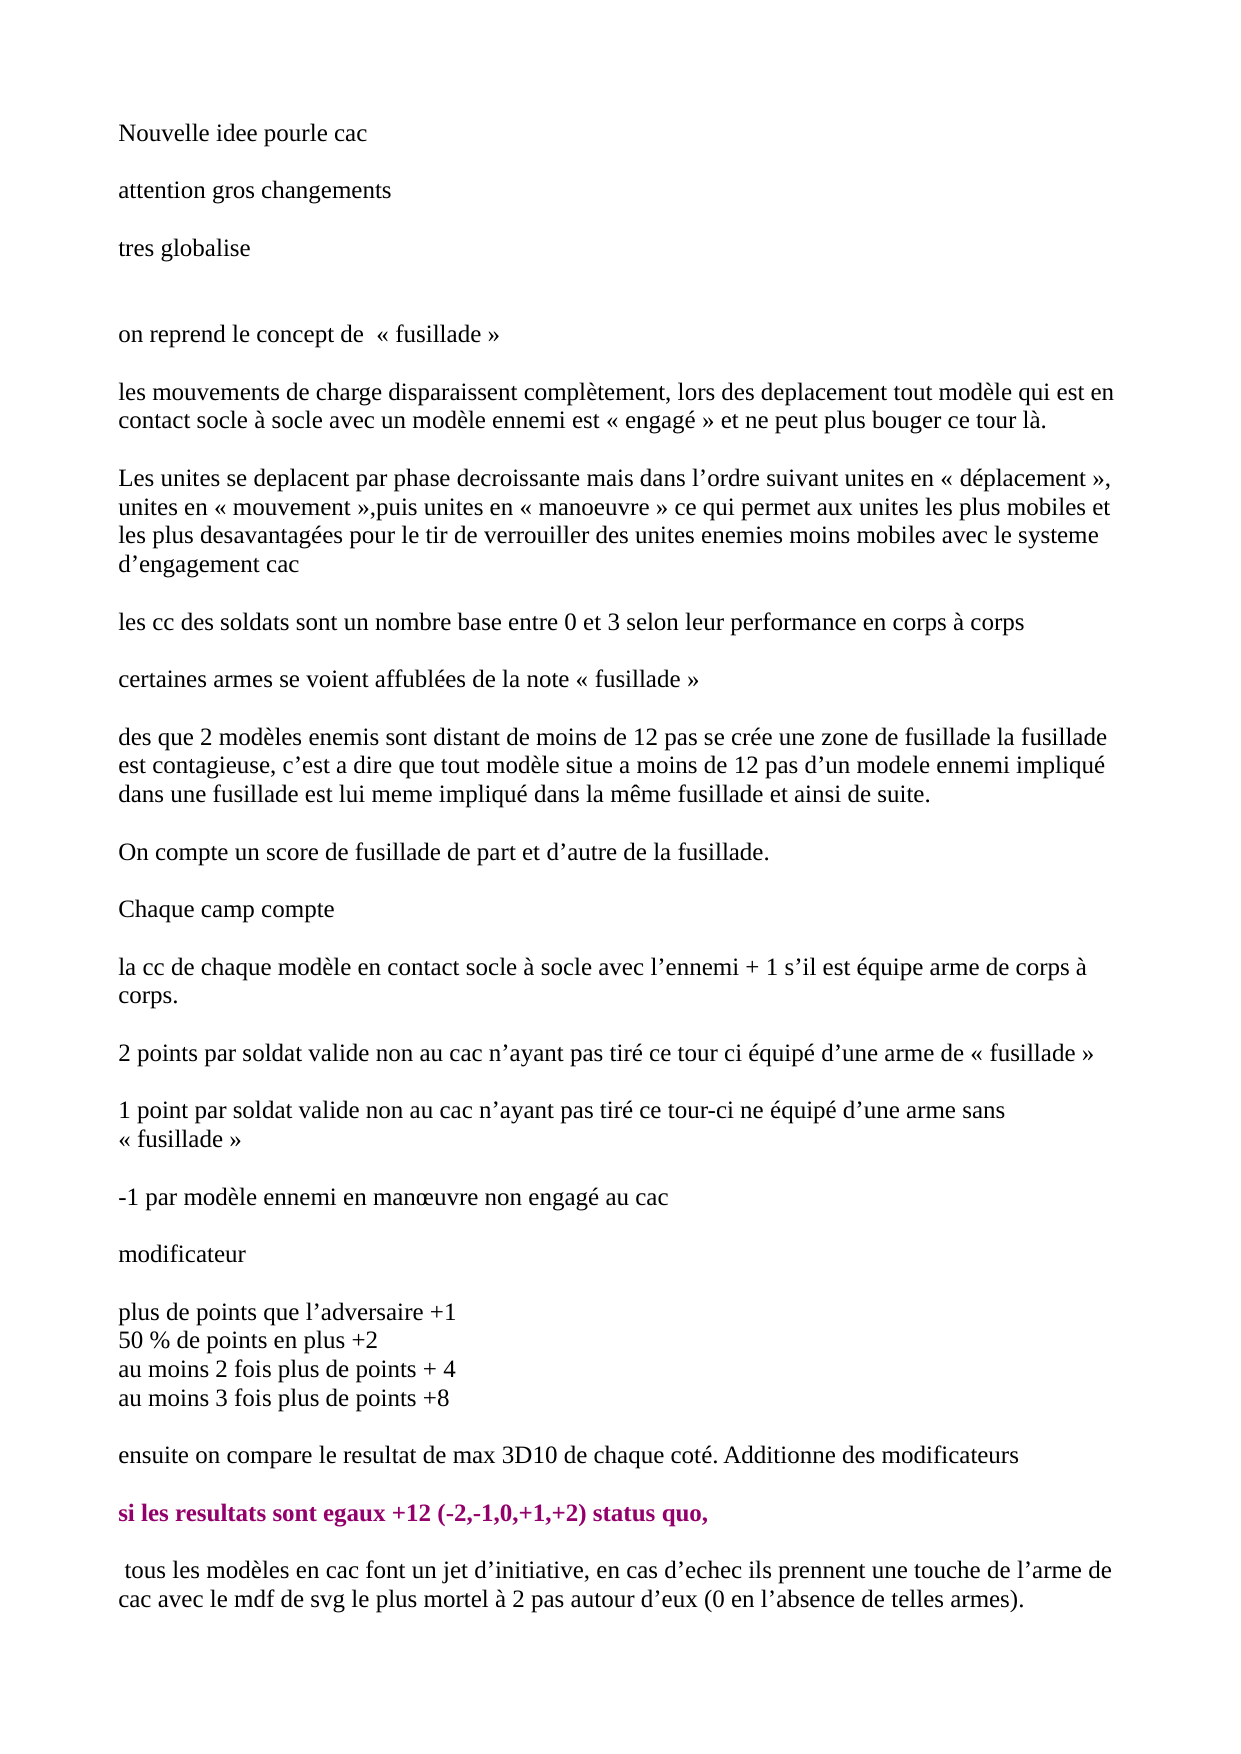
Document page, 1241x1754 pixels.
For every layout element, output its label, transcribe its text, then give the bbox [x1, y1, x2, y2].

text certaines armes se voient affublées de la note « fusillade » [118, 664, 1122, 693]
text 2 points par soldat valide non au cac n’ayant pas tiré ce tour ci équipé d’une arme de « fusillade » [118, 1038, 1122, 1067]
text la cc de chaque modèle en contact socle à socle avec l’ennemi + 1 s’il est équipe arme de corps à corps. [118, 952, 1122, 1009]
text 1 point par soldat valide non au cac n’ayant pas tiré ce tour-ci ne équipé d’une arme sans « fusillade » [118, 1096, 1122, 1153]
text attention gros changements [118, 176, 1122, 204]
text les mouvements de charge disparaissent complètement, lors des deplacement tout modèle qui est en contact socle à socle avec un modèle ennemi est « engagé » et ne peut plus bouger ce tour là. [118, 377, 1122, 434]
text Nouvelle idee pourle cac [118, 118, 1122, 147]
text plus de points que l’adversaire +1 [118, 1297, 1122, 1326]
text modificateur [118, 1239, 1122, 1268]
text ensuite on compare le resultat de max 3D10 de chaque coté. Additionne des modificateurs [118, 1441, 1122, 1469]
text on reprend le concept de « fusillade » [118, 319, 1122, 348]
text Les unites se deplacent par phase decroissante mais dans l’ordre suivant unites en « déplacement », unites en « mouvement »,puis unites en « manoeuvre » ce qui permet aux unites les plus mobiles et les plus desavantagées pour le tir de verrouiller des unites enemies moins mobiles avec le systeme d’engagement cac [118, 463, 1122, 578]
text des que 2 modèles enemis sont distant de moins de 12 pas se crée une zone de fusillade la fusillade est contagieuse, c’est a dire que tout modèle situe a moins de 12 pas d’un modele ennemi impliqué dans une fusillade est lui meme impliqué dans la même fusillade et ainsi de suite. [118, 722, 1122, 808]
text au moins 3 fois plus de points +8 [118, 1383, 1122, 1412]
text 50 % de points en plus +2 [118, 1326, 1122, 1354]
text les cc des soldats sont un nombre base entre 0 et 3 selon leur performance en corps à corps [118, 607, 1122, 636]
text -1 par modèle ennemi en manœuvre non engagé au cac [118, 1182, 1122, 1211]
text au moins 2 fois plus de points + 4 [118, 1354, 1122, 1383]
text tous les modèles en cac font un jet d’initiative, en cas d’echec ils prennent une touche de l’arme de cac avec le mdf de svg le plus mortel à 2 pas autour d’eux (0 en l’absence de telles armes). [118, 1556, 1122, 1613]
text Chaque camp compte [118, 894, 1122, 923]
text tres globalise [118, 233, 1122, 262]
text On compte un score de fusillade de part et d’autre de la fusillade. [118, 837, 1122, 866]
text si les resultats sont egaux +12 (-2,-1,0,+1,+2) status quo, [118, 1498, 1122, 1527]
